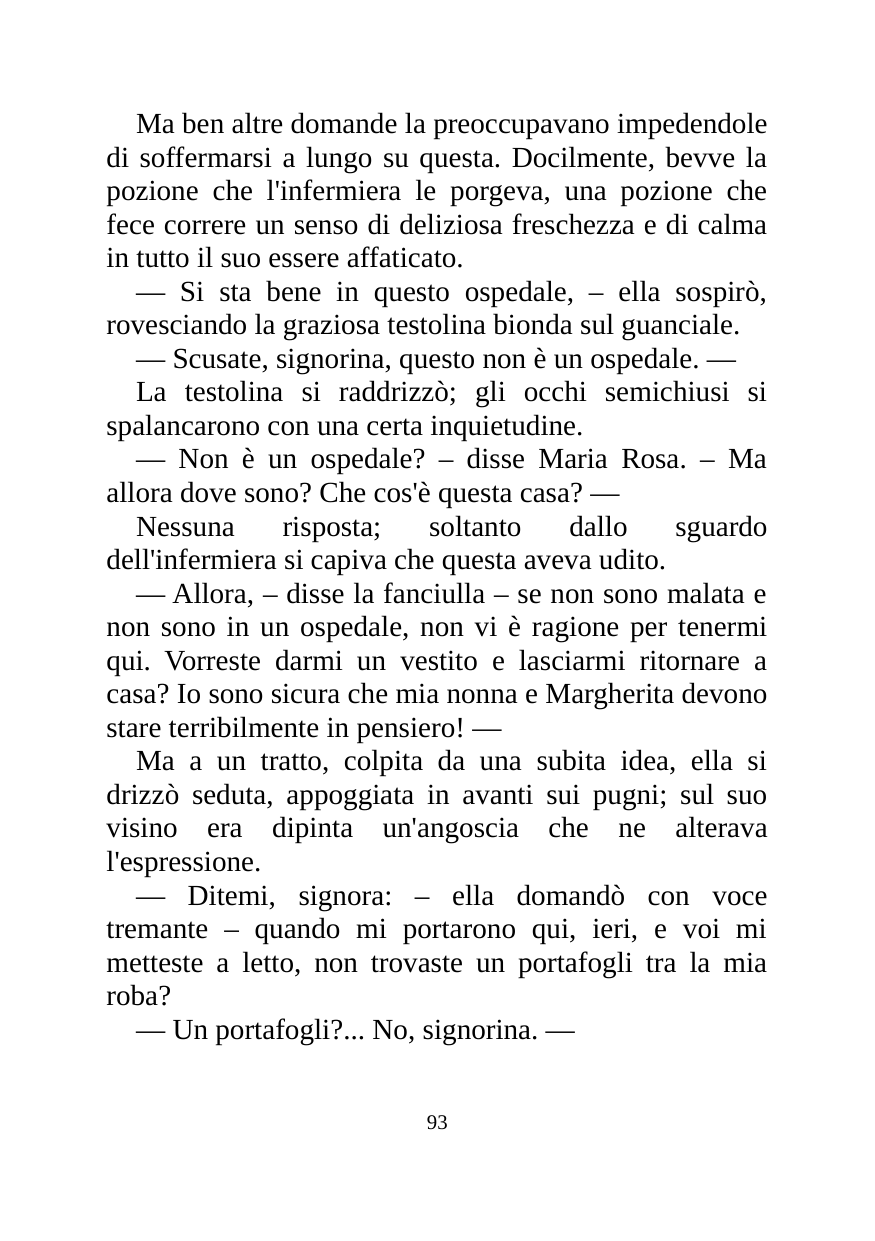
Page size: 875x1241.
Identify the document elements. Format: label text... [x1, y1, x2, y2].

text Ma ben altre domande la preoccupavano impedendole di soffermarsi a lungo su questa. Docilmente, bevve la pozione che l'infermiera le porgeva, una pozione che fece correre un senso di deliziosa freschezza e di calma in tutto il suo essere affaticato. [106, 106, 768, 274]
text La testolina si raddrizzò; gli occhi semichiusi si spalancarono con una certa inquietudine. [106, 374, 768, 442]
text Nessuna risposta; soltanto dallo sguardo dell'infermiera si capiva che questa aveva udito. [106, 509, 768, 576]
text — Ditemi, signora: – ella domandò con voce tremante – quando mi portarono qui, ieri, e voi mi metteste a letto, non trovaste un portafogli tra la mia roba? [106, 878, 768, 1012]
text — Scusate, signorina, questo non è un ospedale. — [106, 341, 768, 374]
text — Allora, – disse la fanciulla – se non sono malata e non sono in un ospedale, non vi è ragione per tenermi qui. Vorreste darmi un vestito e lasciarmi ritornare a casa? Io sono sicura che mia nonna e Margherita devono stare terribilmente in pensiero! — [106, 576, 768, 743]
text — Un portafogli?... No, signorina. — [106, 1012, 768, 1045]
text Ma a un tratto, colpita da una subita idea, ella si drizzò seduta, appoggiata in avanti sui pugni; sul suo visino era dipinta un'angoscia che ne alterava l'espressione. [106, 743, 768, 878]
text — Non è un ospedale? – disse Maria Rosa. – Ma allora dove sono? Che cos'è questa casa? — [106, 442, 768, 509]
text — Si sta bene in questo ospedale, – ella sospirò, rovesciando la graziosa testolina bionda sul guanciale. [106, 274, 768, 341]
